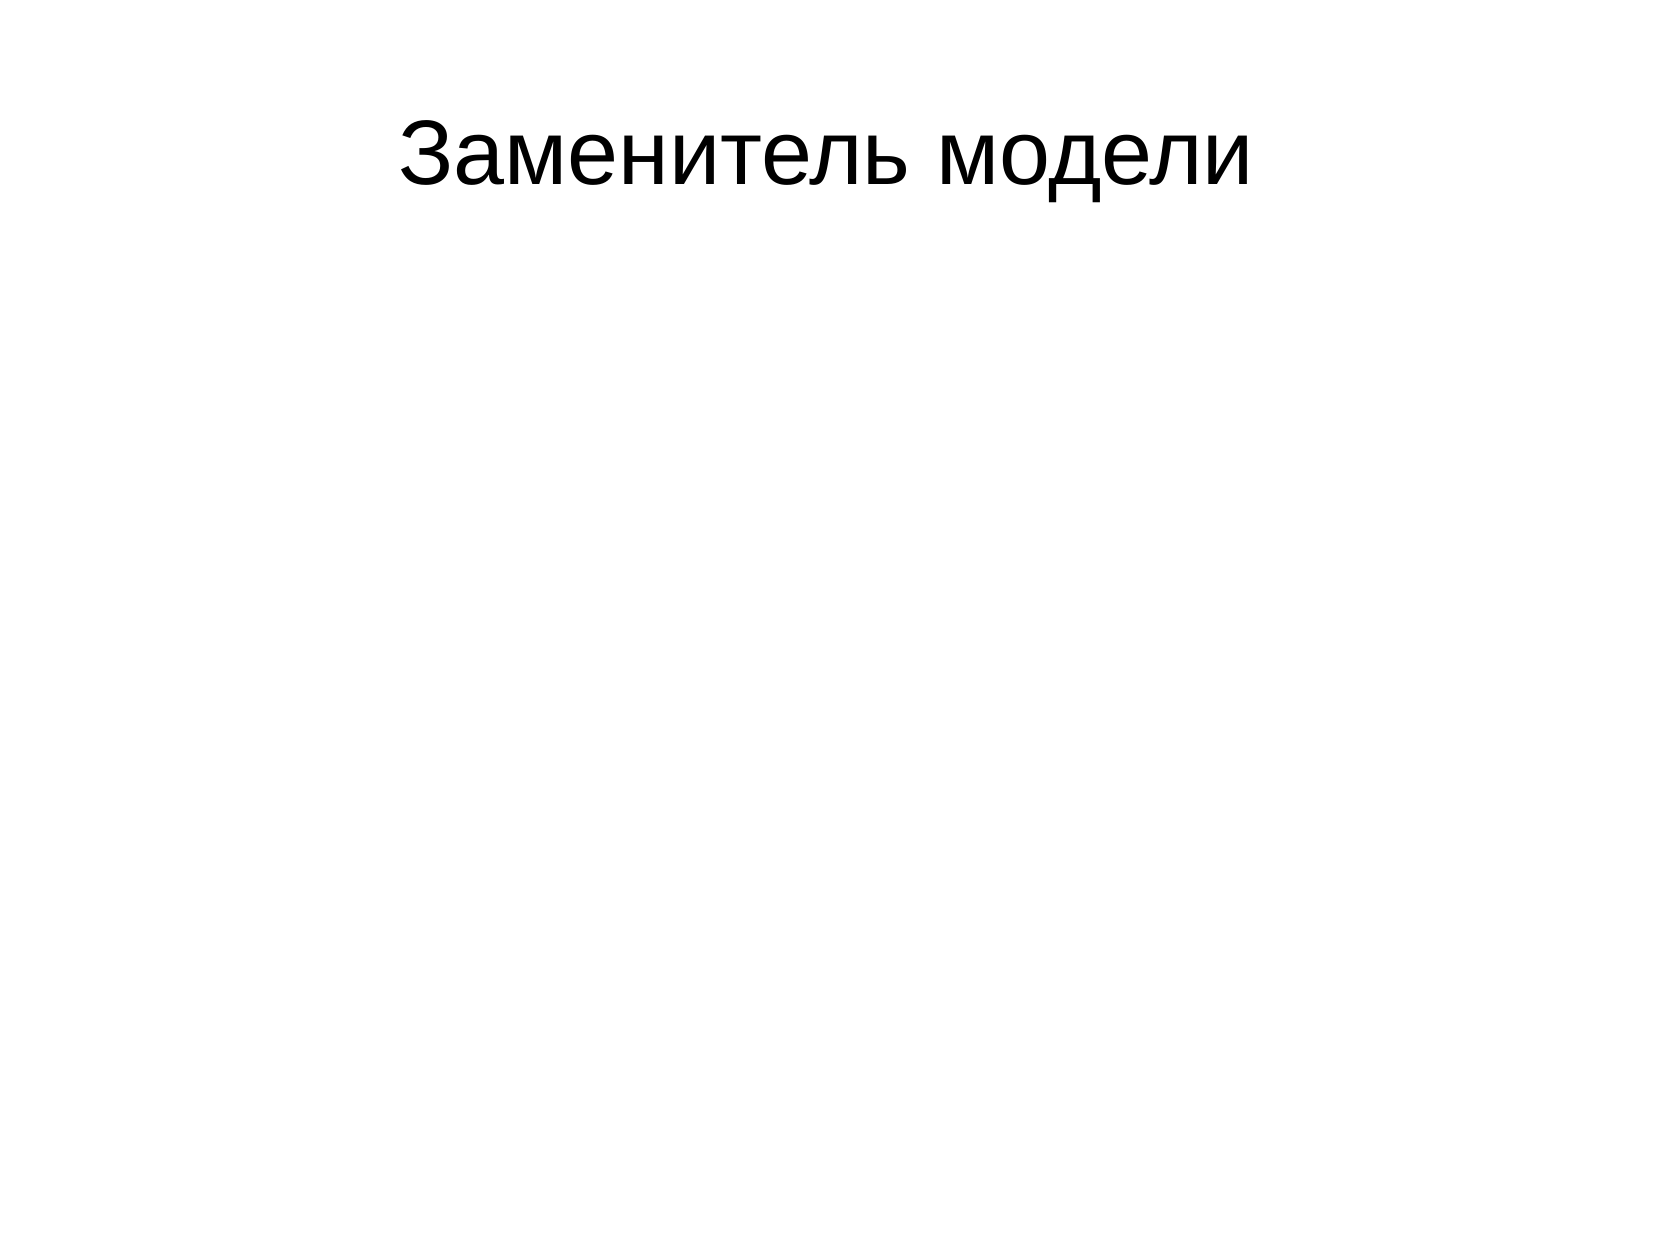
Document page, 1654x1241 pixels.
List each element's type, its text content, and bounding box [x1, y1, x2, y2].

title Заменитель модели [82, 49, 1571, 257]
